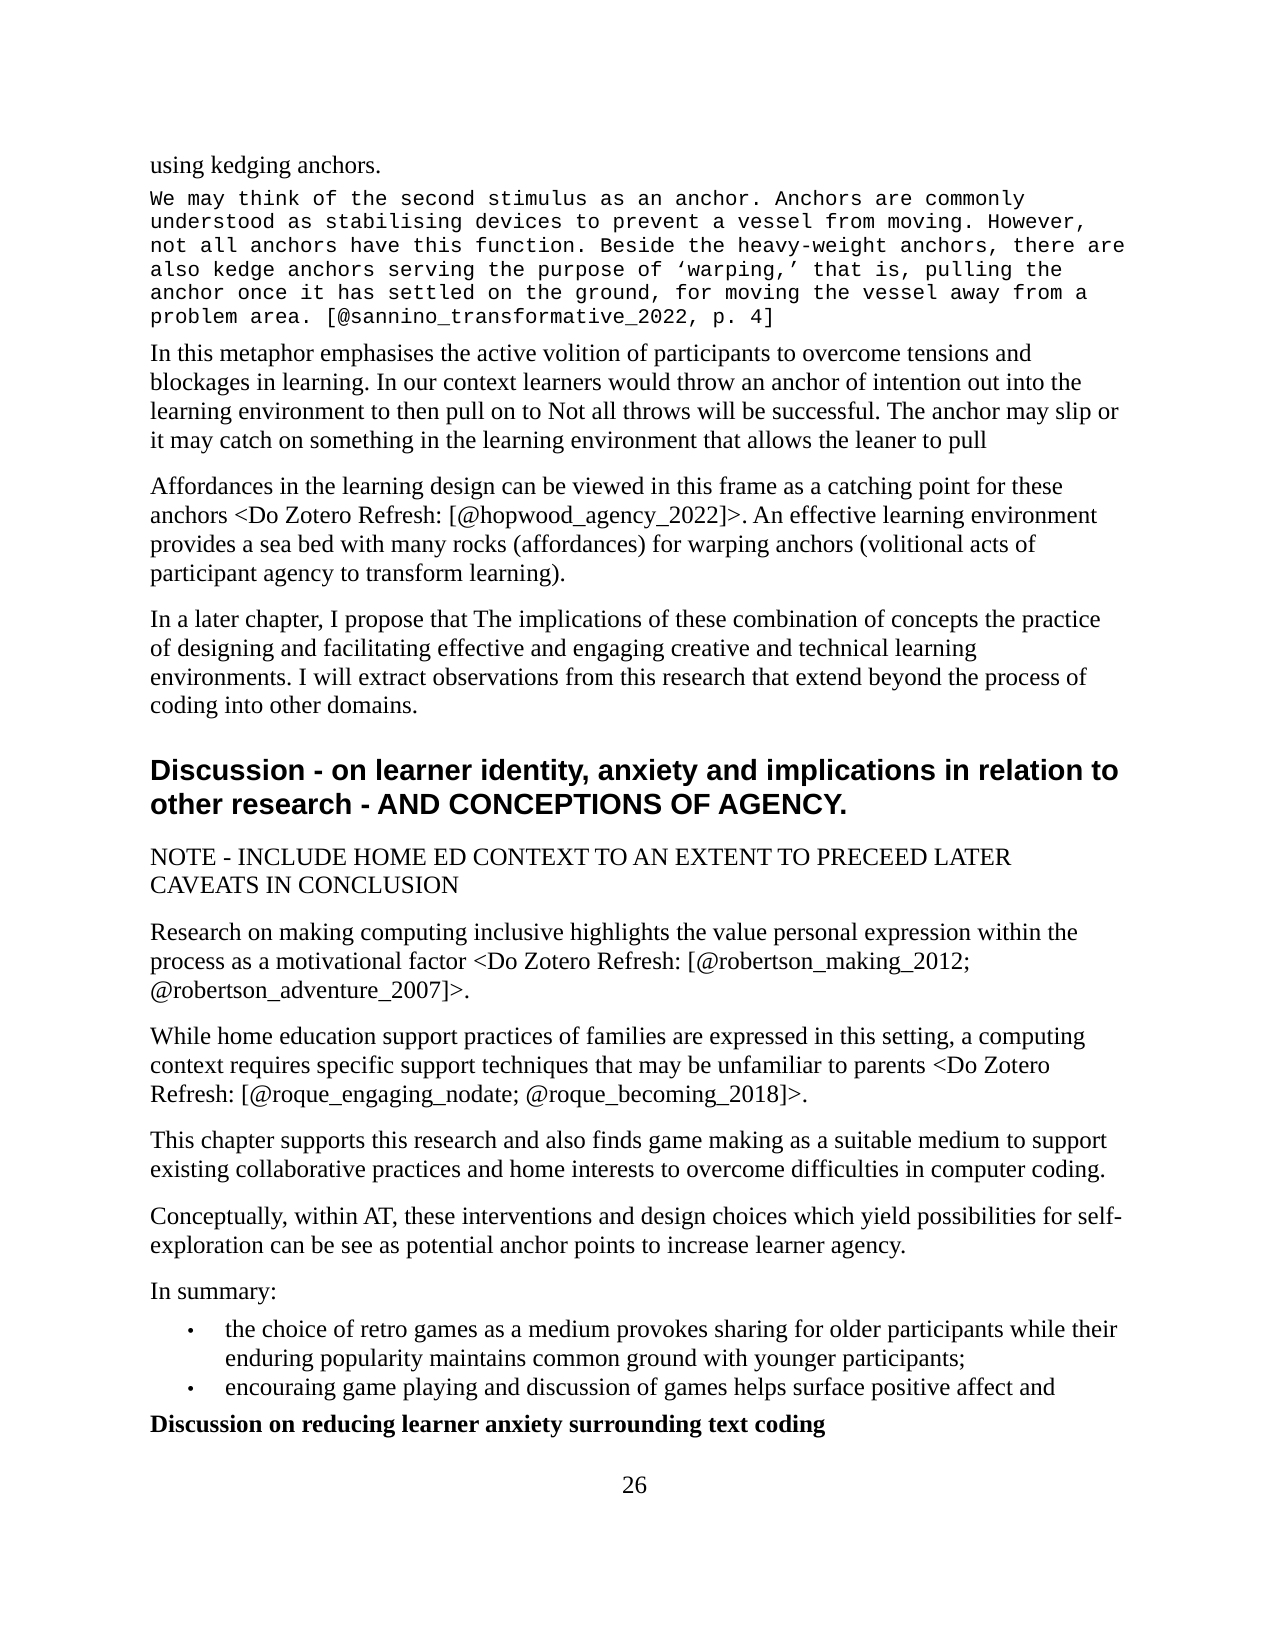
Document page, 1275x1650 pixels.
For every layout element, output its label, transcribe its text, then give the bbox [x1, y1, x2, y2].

text In a later chapter, I propose that The implications of these combination of concepts the practice of designing and facilitating effective and engaging creative and technical learning environments. I will extract observations from this research that extend beyond the process of coding into other domains. [150, 604, 1125, 719]
list encouraing game playing and discussion of games helps surface positive affect and [187, 1372, 1125, 1400]
list the choice of retro games as a medium provokes sharing for older participants while their enduring popularity maintains common ground with younger participants; [187, 1314, 1125, 1372]
text This chapter supports this research and also finds game making as a suitable medium to support existing collaborative practices and home interests to overcome difficulties in computer coding. [150, 1126, 1125, 1183]
text In this metaphor emphasises the active volition of participants to overcome tensions and blockages in learning. In our context learners would throw an anchor of intention out into the learning environment to then pull on to Not all throws will be successful. The anchor may slip or it may catch on something in the learning environment that allows the leaner to pull [150, 338, 1125, 453]
text NOTE - INCLUDE HOME ED CONTEXT TO AN EXTENT TO PRECEED LATER CAVEATS IN CONCLUSION [150, 842, 1125, 899]
text using kedging anchors. [150, 150, 1125, 179]
text While home education support practices of families are expressed in this setting, a computing context requires specific support techniques that may be unfamiliar to parents <Do Zotero Refresh: [@roque_engaging_nodate; @roque_becoming_2018]>. [150, 1021, 1125, 1108]
text In summary: [150, 1276, 1125, 1305]
text Affordances in the learning design can be viewed in this frame as a catching point for these anchors <Do Zotero Refresh: [@hopwood_agency_2022]>. An effective learning environment provides a sea bed with many rocks (affordances) for warping anchors (volitional acts of participant agency to transform learning). [150, 471, 1125, 586]
text We may think of the second stimulus as an anchor. Anchors are commonly understood as stabilising devices to prevent a vessel from moving. However, not all anchors have this function. Beside the heavy-weight anchors, there are also kedge anchors serving the purpose of ‘warping,’ that is, pulling the anchor once it has settled on the ground, for moving the vessel away from a problem area. [@sannino_transformative_2022, p. 4] [150, 188, 1125, 329]
subtitle Discussion - on learner identity, anxiety and implications in relation to other research - AND CONCEPTIONS OF AGENCY. [150, 753, 1125, 820]
text Discussion on reducing learner anxiety surrounding text coding [150, 1409, 1125, 1438]
text Research on making computing inclusive highlights the value personal expression within the process as a motivational factor <Do Zotero Refresh: [@robertson_making_2012; @robertson_adventure_2007]>. [150, 917, 1125, 1003]
text Conceptually, within AT, these interventions and design choices which yield possibilities for self-exploration can be see as potential anchor points to increase learner agency. [150, 1201, 1125, 1258]
